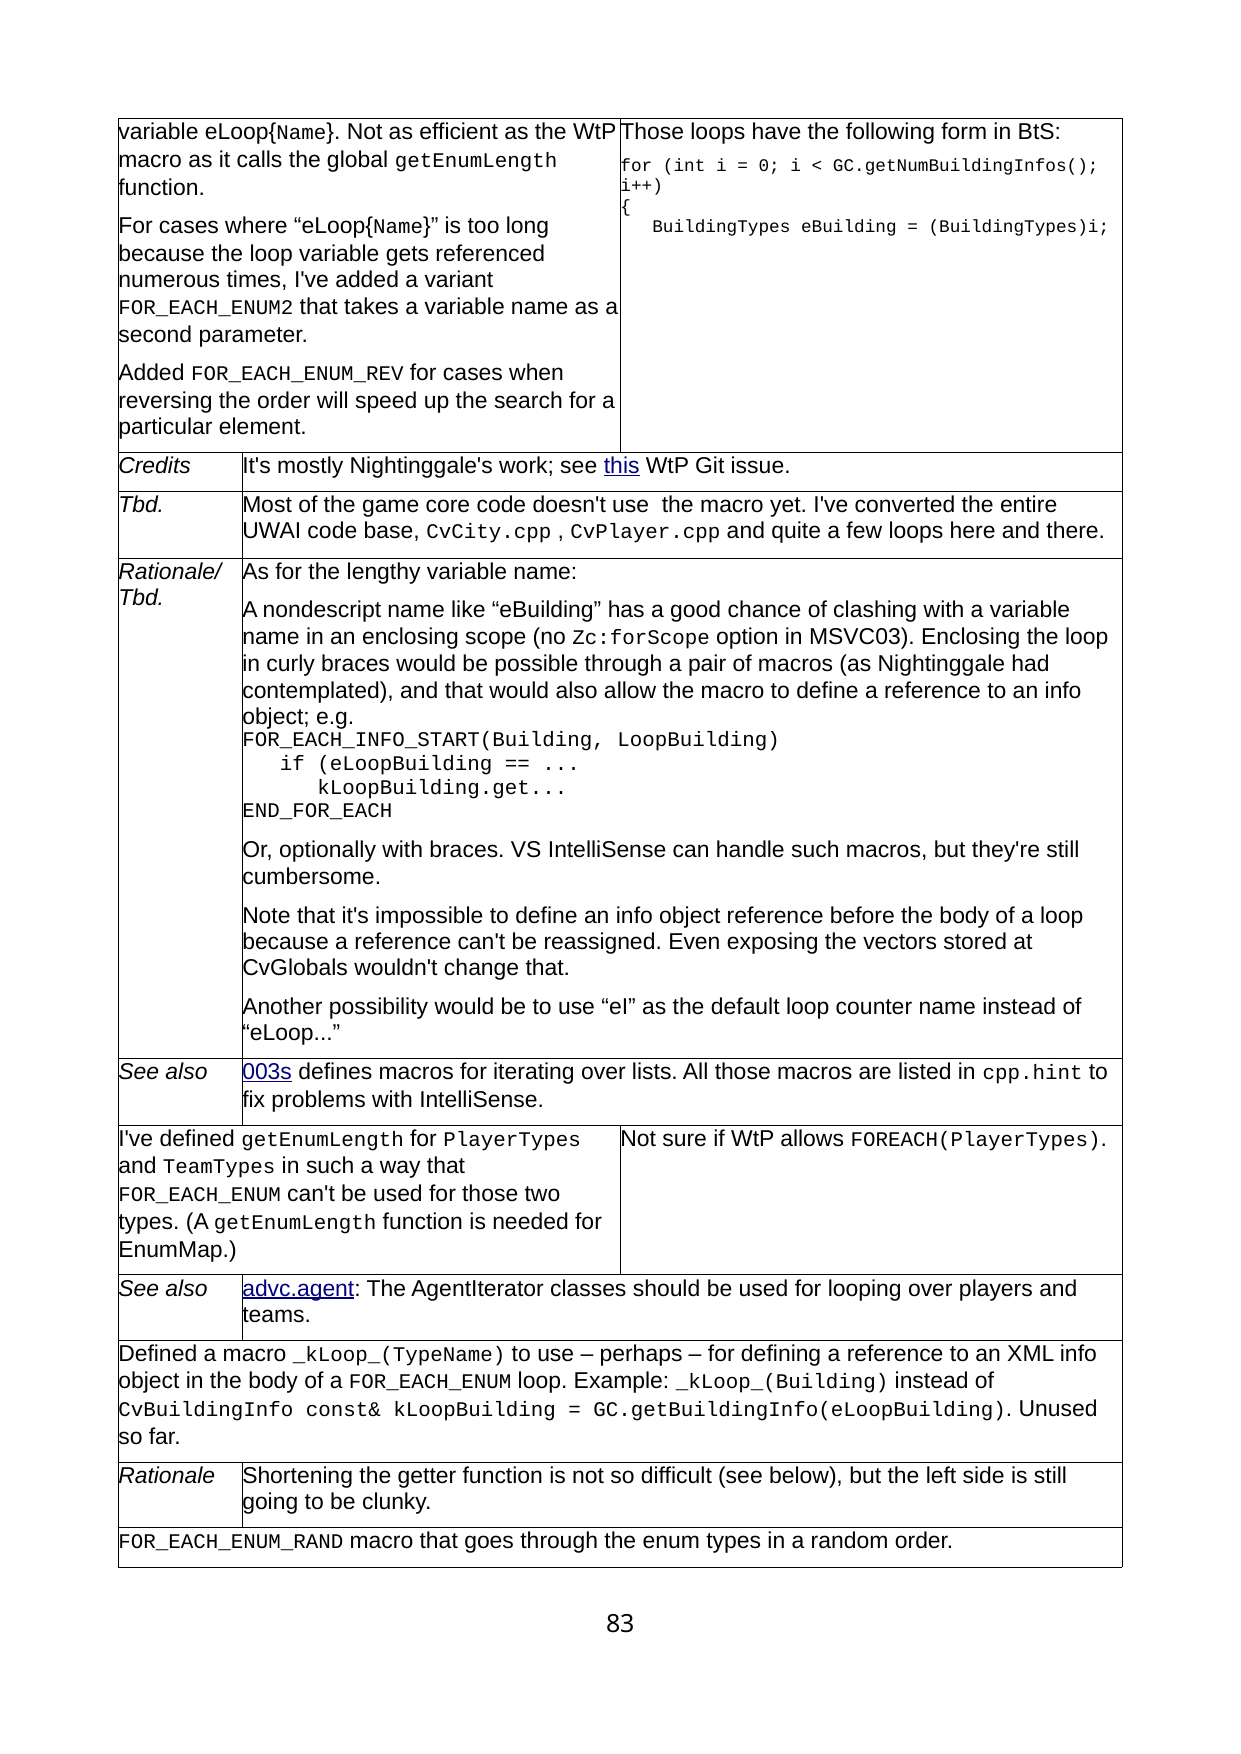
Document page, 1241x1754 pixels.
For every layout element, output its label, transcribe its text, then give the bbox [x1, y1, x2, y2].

table_cell variable eLoop{Name}. Not as efficient as the WtP macro as it calls the global getEnumLength function. For cases where “eLoop{Name}” is too long because the loop variable gets referenced numerous times, I've added a variant FOR_EACH_ENUM2 that takes a variable name as a second parameter. Added FOR_EACH_ENUM_REV for cases when reversing the order will speed up the search for a particular element. [119, 119, 620, 452]
table_cell Not sure if WtP allows FOREACH(PlayerTypes). [621, 1126, 1122, 1274]
table_cell Rationale/ Tbd. [119, 559, 242, 1058]
table_cell I've defined getEnumLength for PlayerTypes and TeamTypes in such a way that FOR_EACH_ENUM can't be used for those two types. (A getEnumLength function is needed for EnumMap.) [119, 1126, 620, 1274]
table_cell Most of the game core code doesn't use the macro yet. I've converted the entire UWAI code base, CvCity.cpp , CvPlayer.cpp and quite a few loops here and there. [243, 492, 1122, 557]
table_cell 003s defines macros for iterating over lists. All those macros are listed in cpp.hint to fix problems with IntelliSense. [243, 1059, 1122, 1125]
table_cell Tbd. [119, 492, 242, 557]
table_cell See also [119, 1059, 242, 1125]
table_cell As for the lengthy variable name: A nondescript name like “eBuilding” has a good chance of clashing with a variable name in an enclosing scope (no Zc:forScope option in MSVC03). Enclosing the loop in curly braces would be possible through a pair of macros (as Nightinggale had contemplated), and that would also allow the macro to define a reference to an info object; e.g. FOR_EACH_INFO_START(Building, LoopBuilding) if (eLoopBuilding == ... kLoopBuilding.get... END_FOR_EACH Or, optionally with braces. VS IntelliSense can handle such macros, but they're still cumbersome. Note that it's impossible to define an info object reference before the body of a loop because a reference can't be reassigned. Even exposing the vectors stored at CvGlobals wouldn't change that. Another possibility would be to use “eI” as the default loop counter name instead of “eLoop...” [243, 559, 1122, 1058]
table_cell Defined a macro _kLoop_(TypeName) to use – perhaps – for defining a reference to an XML info object in the body of a FOR_EACH_ENUM loop. Example: _kLoop_(Building) instead of CvBuildingInfo const& kLoopBuilding = GC.getBuildingInfo(eLoopBuilding). Unused so far. [119, 1341, 1122, 1462]
table_cell FOR_EACH_ENUM_RAND macro that goes through the enum types in a random order. [119, 1528, 1122, 1567]
table_cell Shortening the getter function is not so difficult (see below), but the left side is still going to be clunky. [243, 1463, 1122, 1527]
table_cell Rationale [119, 1463, 242, 1527]
table_cell It's mostly Nightinggale's work; see this WtP Git issue. [243, 453, 1122, 491]
table_cell See also [119, 1275, 242, 1339]
table_cell Those loops have the following form in BtS: for (int i = 0; i < GC.getNumBuildingInfos(); i++) { BuildingTypes eBuilding = (BuildingTypes)i; [621, 119, 1122, 452]
table_cell advc.agent: The AgentIterator classes should be used for looping over players and teams. [243, 1275, 1122, 1339]
table_cell Credits [119, 453, 242, 491]
